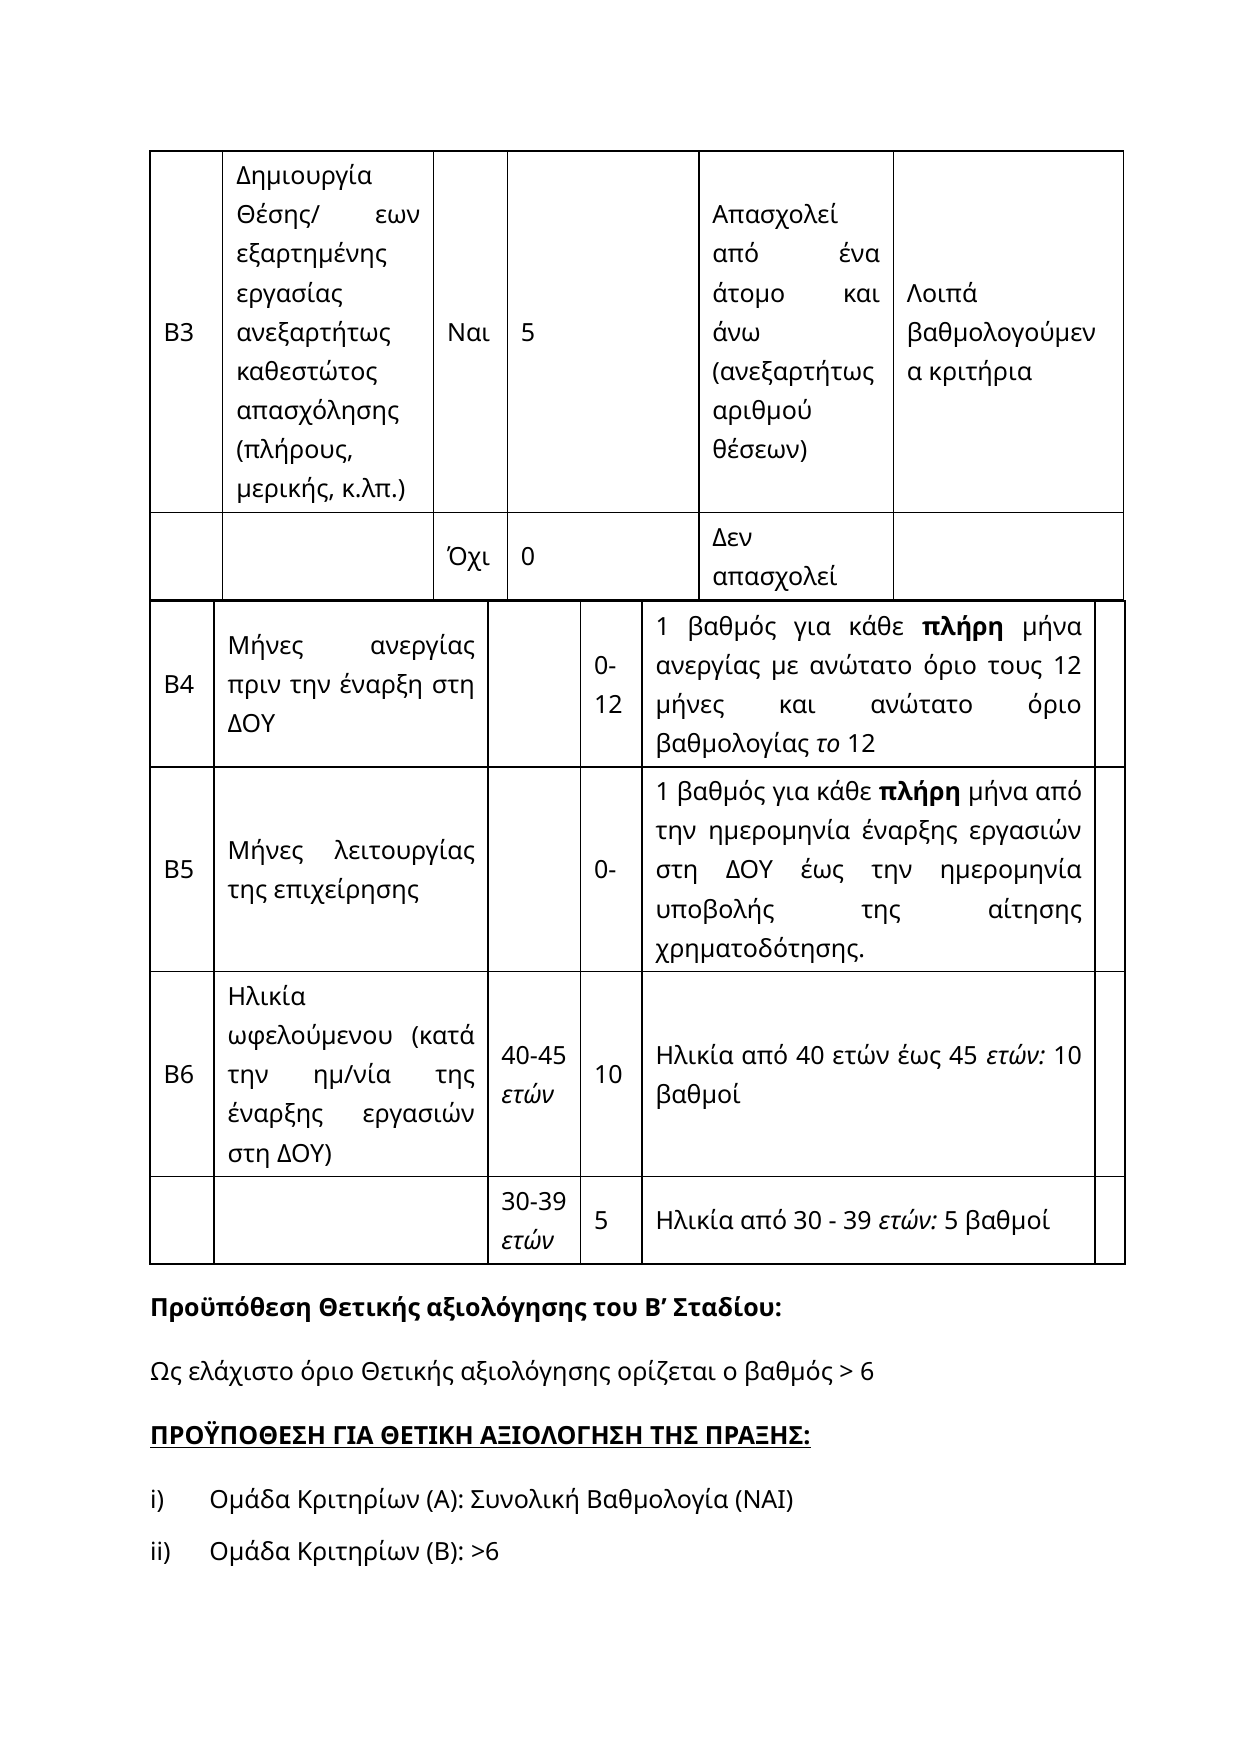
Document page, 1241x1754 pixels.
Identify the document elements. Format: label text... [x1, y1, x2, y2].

table_cell Ναι [434, 152, 507, 511]
table_cell 30-39 ετών [489, 1177, 580, 1263]
table_cell [215, 1177, 487, 1263]
table_header 1 βαθμός για κάθε πλήρη μήνα ανεργίας με ανώτατο όριο τους 12 μήνες και ανώτατο όριο βαθμολογίας το 12 [643, 602, 1094, 766]
table_cell 5 [508, 152, 698, 511]
table_cell Απασχολεί από ένα άτομο και άνω (ανεξαρτήτως αριθμού θέσεων) [700, 152, 893, 511]
text Προϋπόθεση Θετικής αξιολόγησης του Β’ Σταδίου: [150, 1289, 1090, 1323]
table_cell 0- [581, 768, 641, 971]
table_cell [1096, 768, 1124, 971]
table_cell Μήνες λειτουργίας της επιχείρησης [215, 768, 487, 971]
table_cell 1 βαθμός για κάθε πλήρη μήνα από την ημερομηνία έναρξης εργασιών στη ΔΟΥ έως την ημερομηνία υποβολής της αίτησης χρηματοδότησης. [643, 768, 1094, 971]
table_header Β4 [151, 602, 213, 766]
table_cell [151, 1177, 213, 1263]
table_cell [1096, 972, 1124, 1176]
table_cell Β3 [151, 152, 222, 511]
text ΠΡΟΫΠΟΘΕΣΗ ΓΙΑ ΘΕΤΙΚΗ ΑΞΙΟΛΟΓΗΣΗ ΤΗΣ ΠΡΑΞΗΣ: [150, 1418, 1090, 1452]
table_cell [223, 513, 433, 599]
text Ως ελάχιστο όριο Θετικής αξιολόγησης ορίζεται ο βαθμός > 6 [150, 1353, 1090, 1388]
table_cell Όχι [434, 513, 507, 599]
table_header [489, 602, 580, 766]
table_cell 40-45 ετών [489, 972, 580, 1176]
table_header Μήνες ανεργίας πριν την έναρξη στη ΔΟΥ [215, 602, 487, 766]
list ii) Ομάδα Κριτηρίων (Β): >6 [150, 1533, 1090, 1568]
table_cell 10 [581, 972, 641, 1176]
table_header [1096, 602, 1124, 766]
table_cell [1096, 1177, 1124, 1263]
table_cell Ηλικία από 40 ετών έως 45 ετών: 10 βαθμοί [643, 972, 1094, 1176]
table_cell Β6 [151, 972, 213, 1176]
table_cell Λοιπά βαθμολογούμενα κριτήρια [894, 152, 1123, 511]
table_cell Ηλικία από 30 - 39 ετών: 5 βαθμοί [643, 1177, 1094, 1263]
table_cell [151, 513, 222, 599]
table_cell Ηλικία ωφελούμενου (κατά την ημ/νία της έναρξης εργασιών στη ΔΟΥ) [215, 972, 487, 1176]
table_header 0-12 [581, 602, 641, 766]
table_cell Δεν απασχολεί [700, 513, 893, 599]
table_cell [489, 768, 580, 971]
table_cell 5 [581, 1177, 641, 1263]
table_cell [894, 513, 1123, 599]
table_cell 0 [508, 513, 698, 599]
list i) Ομάδα Κριτηρίων (Α): Συνολική Βαθμολογία (ΝΑΙ) [150, 1482, 1090, 1516]
table_cell Δημιουργία Θέσης/ εων εξαρτημένης εργασίας ανεξαρτήτως καθεστώτος απασχόλησης (πλήρους, μερικής, κ.λπ.) [223, 152, 433, 511]
table_cell Β5 [151, 768, 213, 971]
